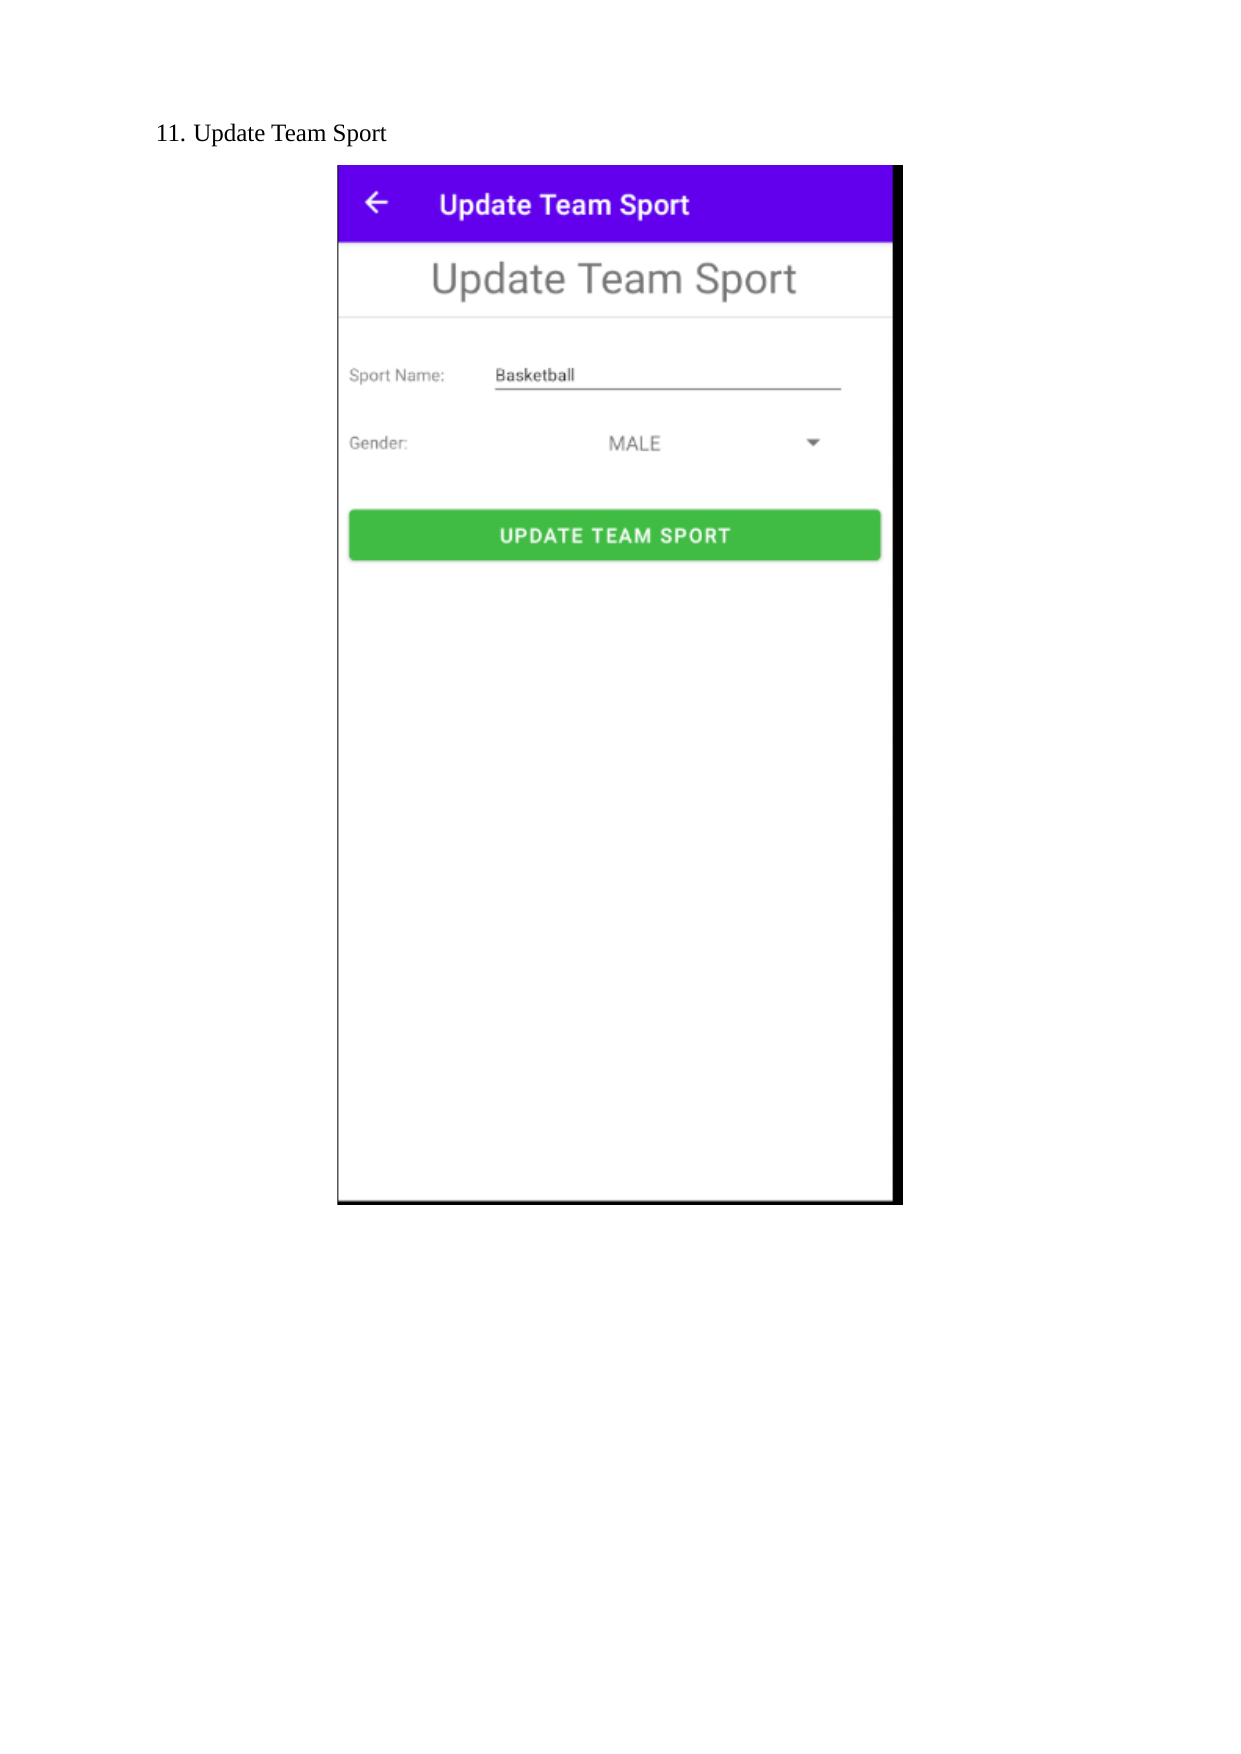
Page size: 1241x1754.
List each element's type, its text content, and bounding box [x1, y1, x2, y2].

picture [337, 165, 903, 1205]
list Update Team Sport [156, 118, 1122, 147]
